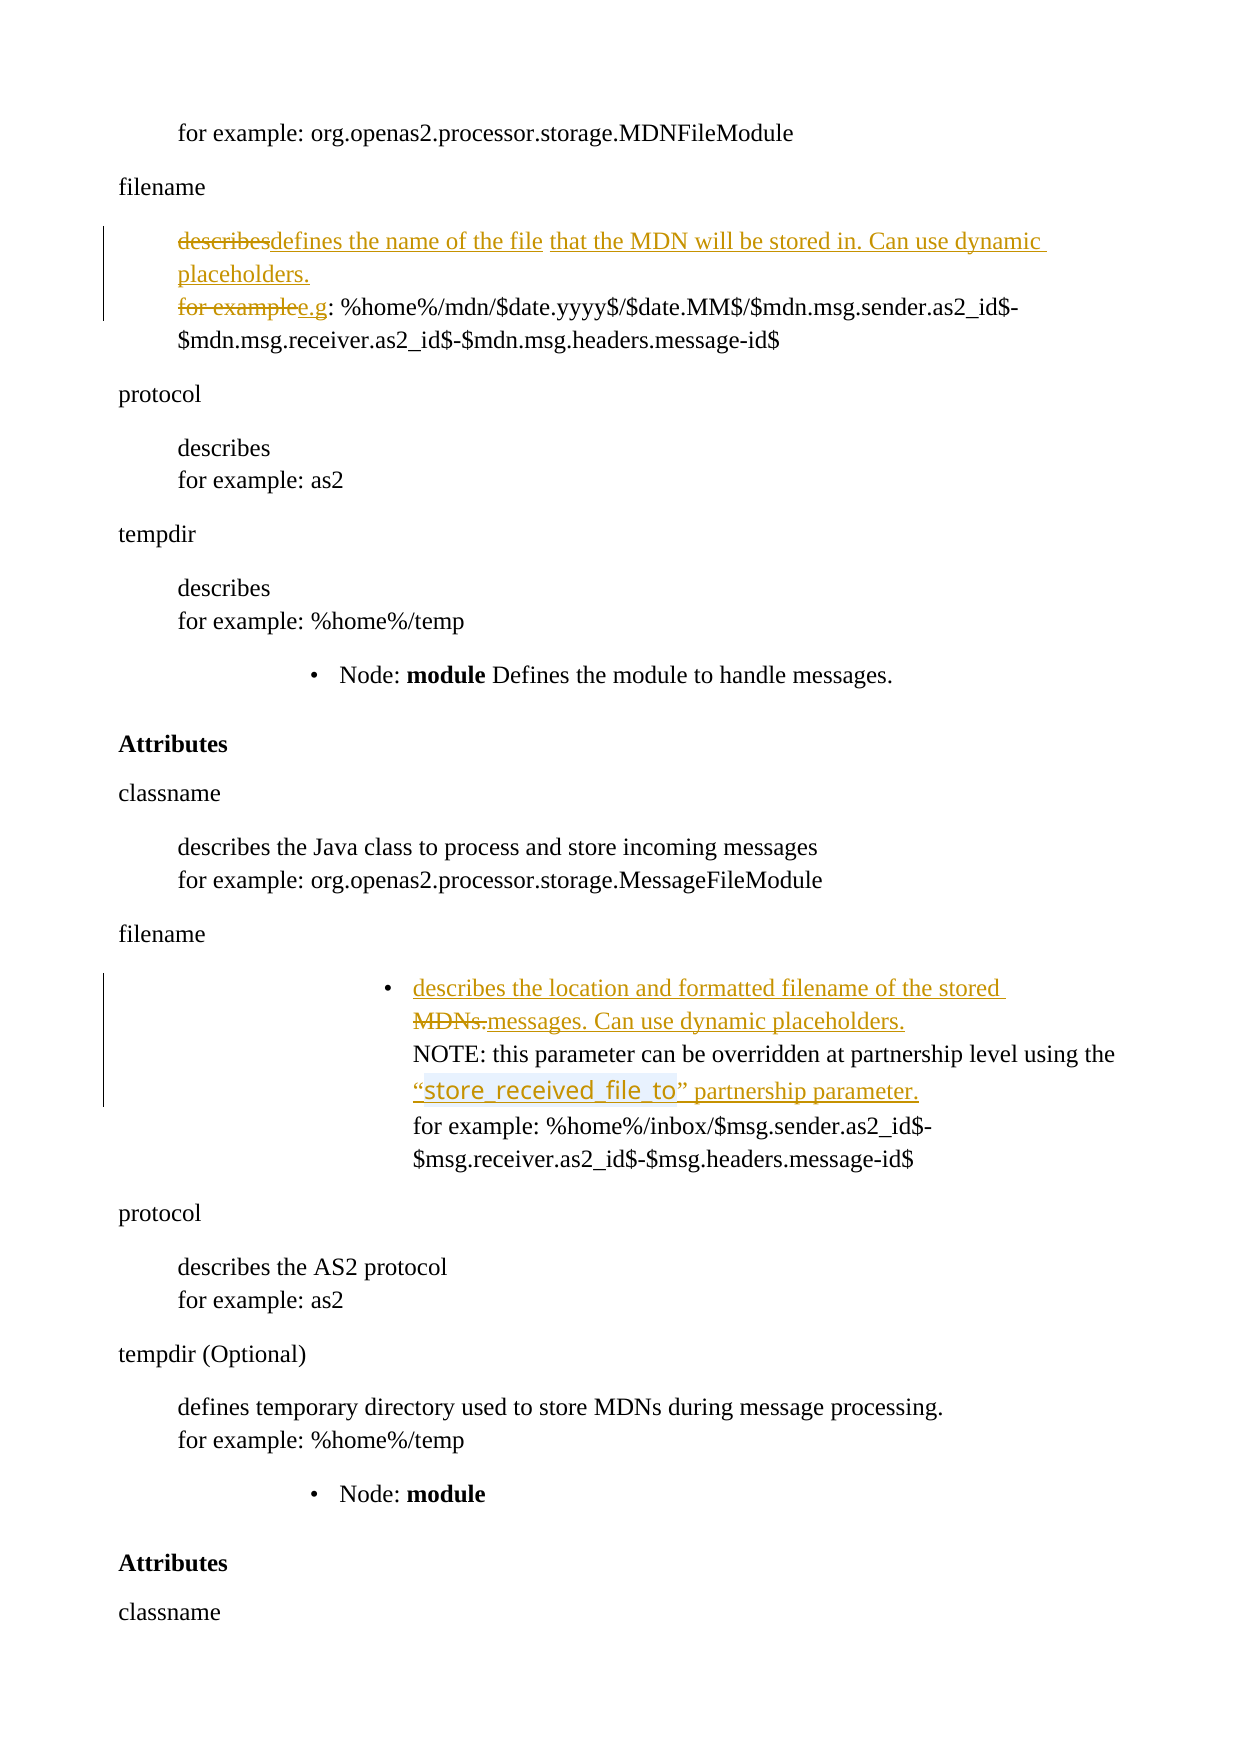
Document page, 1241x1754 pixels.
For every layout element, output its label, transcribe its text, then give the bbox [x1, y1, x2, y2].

text classname [118, 778, 1122, 807]
text protocol [118, 1198, 1122, 1227]
text defines temporary directory used to store MDNs during message processing. for example: %home%/temp [177, 1392, 1122, 1454]
text describes for example: as2 [177, 433, 1122, 494]
text tempdir [118, 519, 1122, 548]
text for example: org.openas2.processor.storage.MDNFileModule [177, 118, 1122, 147]
list describes the location and formatted filename of the stored messages. Can use dynamic placeholders. NOTE: this parameter can be overridden at partnership level using the “store_received_file_to” partnership parameter. for example: %home%/inbox/$msg.sender.as2_id$-$msg.receiver.as2_id$-$msg.headers.message-id$ [383, 973, 1122, 1173]
text filename [118, 172, 1122, 201]
text classname [118, 1597, 1122, 1626]
text describes the AS2 protocol for example: as2 [177, 1252, 1122, 1313]
text defines the name of the file that the MDN will be stored in. Can use dynamic placeholders. e.g: %home%/mdn/$date.yyyy$/$date.MM$/$mdn.msg.sender.as2_id$-$mdn.msg.receiver.as2_id$-$mdn.msg.headers.message-id$ [177, 226, 1122, 354]
text describes the Java class to process and store incoming messages for example: org.openas2.processor.storage.MessageFileModule [177, 832, 1122, 894]
text describes for example: %home%/temp [177, 573, 1122, 635]
text Attributes [118, 1514, 1122, 1577]
text tempdir (Optional) [118, 1339, 1122, 1367]
list Node: module Defines the module to handle messages. [309, 660, 1122, 689]
text Attributes [118, 695, 1122, 758]
list Node: module [309, 1479, 1122, 1508]
text protocol [118, 379, 1122, 407]
text filename [118, 919, 1122, 948]
